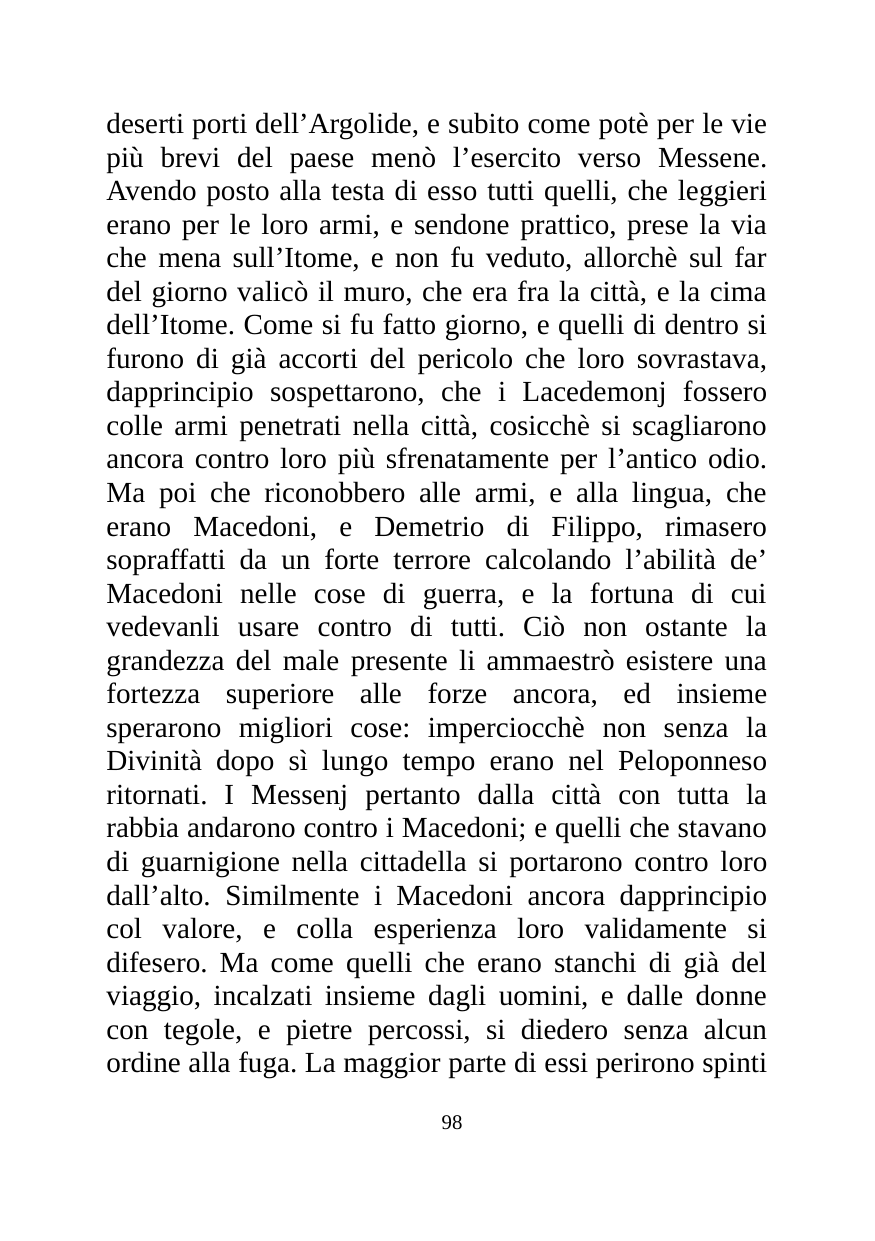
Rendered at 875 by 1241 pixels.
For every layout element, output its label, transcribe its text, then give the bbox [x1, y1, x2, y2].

text deserti porti dell’Argolide, e subito come potè per le vie più brevi del paese menò l’esercito verso Messene. Avendo posto alla testa di esso tutti quelli, che leggieri erano per le loro armi, e sendone prattico, prese la via che mena sull’Itome, e non fu veduto, allorchè sul far del giorno valicò il muro, che era fra la città, e la cima dell’Itome. Come si fu fatto giorno, e quelli di dentro si furono di già accorti del pericolo che loro sovrastava, dapprincipio sospettarono, che i Lacedemonj fossero colle armi penetrati nella città, cosicchè si scagliarono ancora contro loro più sfrenatamente per l’antico odio. Ma poi che riconobbero alle armi, e alla lingua, che erano Macedoni, e Demetrio di Filippo, rimasero sopraffatti da un forte terrore calcolando l’abilità de’ Macedoni nelle cose di guerra, e la fortuna di cui vedevanli usare contro di tutti. Ciò non ostante la grandezza del male presente li ammaestrò esistere una fortezza superiore alle forze ancora, ed insieme sperarono migliori cose: imperciocchè non senza la Divinità dopo sì lungo tempo erano nel Peloponneso ritornati. I Messenj pertanto dalla città con tutta la rabbia andarono contro i Macedoni; e quelli che stavano di guarnigione nella cittadella si portarono contro loro dall’alto. Similmente i Macedoni ancora dapprincipio col valore, e colla esperienza loro validamente si difesero. Ma come quelli che erano stanchi di già del viaggio, incalzati insieme dagli uomini, e dalle donne con tegole, e pietre percossi, si diedero senza alcun ordine alla fuga. La maggior parte di essi perirono spinti [106, 106, 768, 1079]
